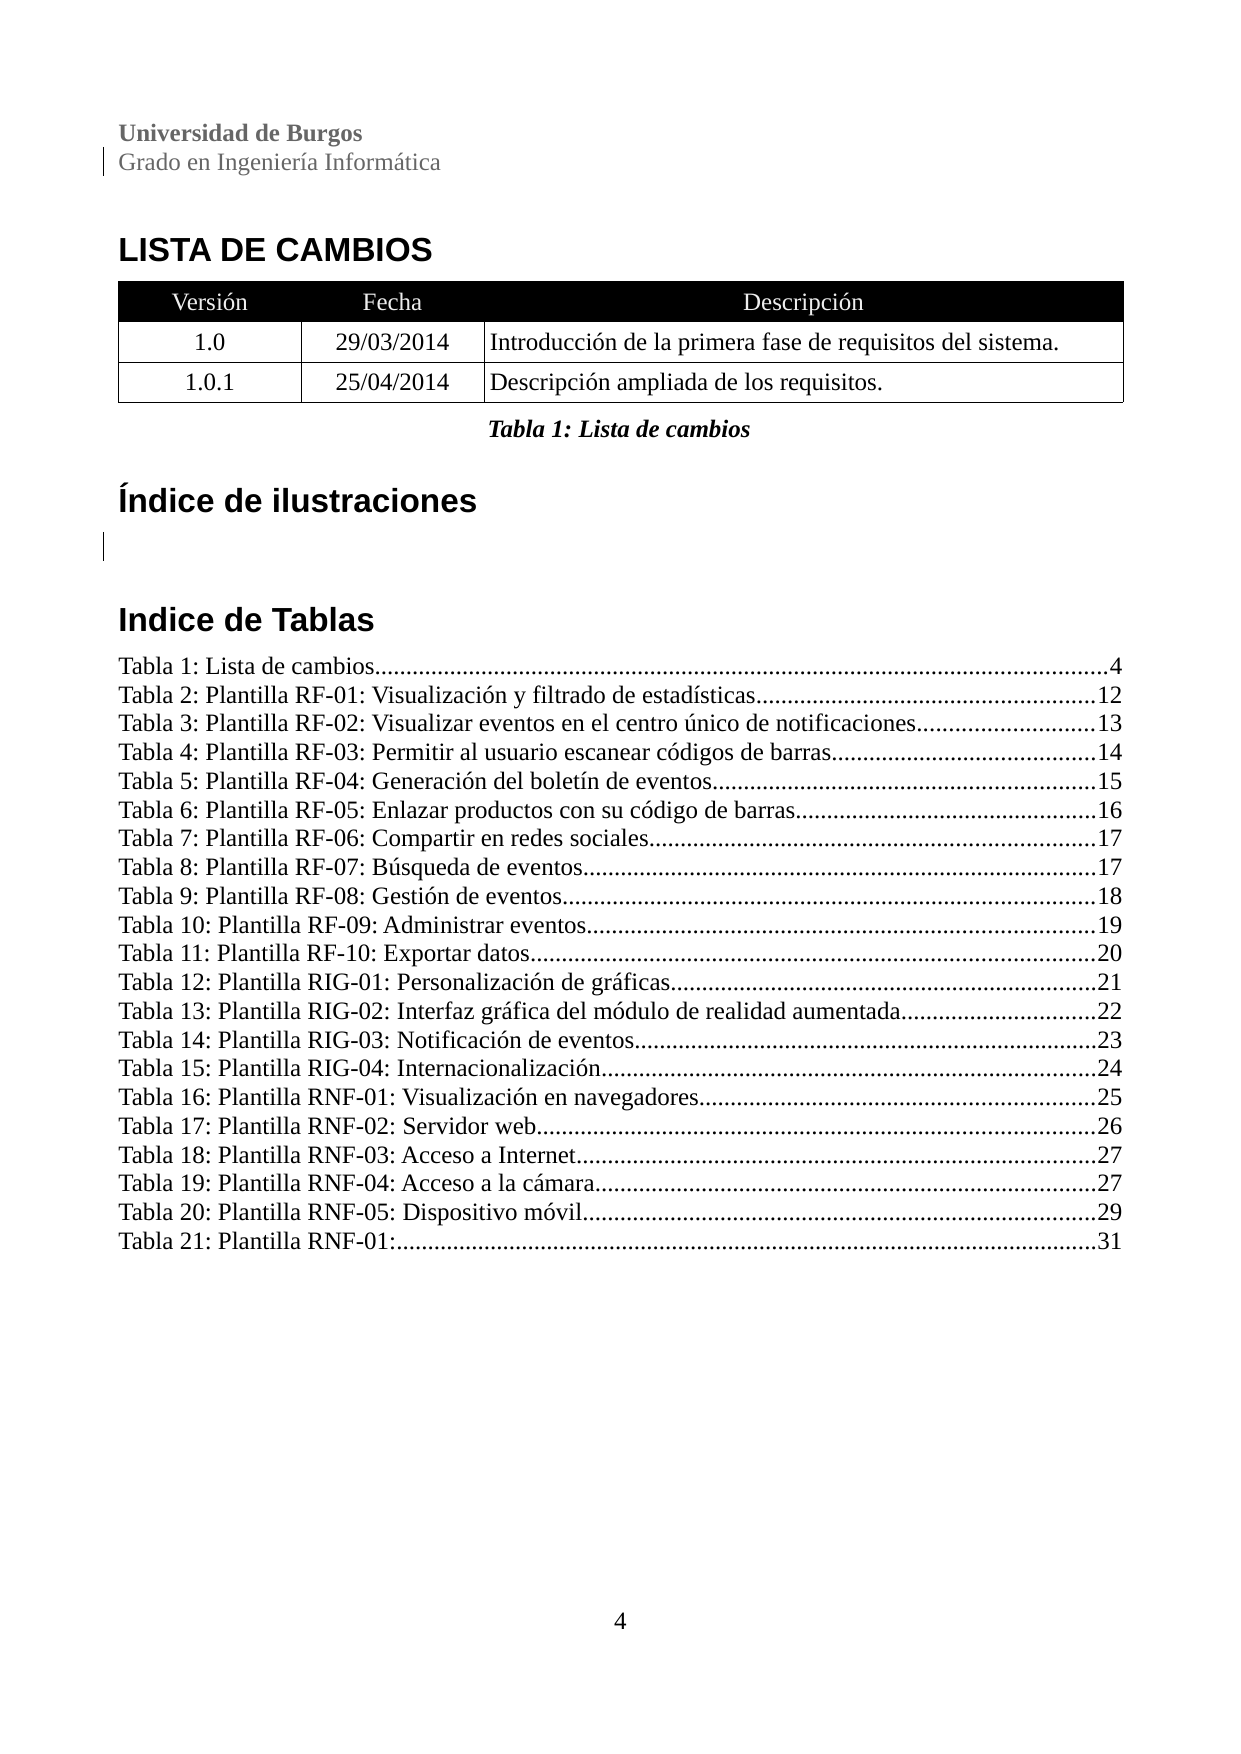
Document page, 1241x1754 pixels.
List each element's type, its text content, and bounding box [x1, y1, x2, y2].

text Tabla 9: Plantilla RF-08: Gestión de eventos 18 [118, 881, 1122, 910]
table_cell 1.0 [119, 322, 301, 362]
table_cell 1.0.1 [119, 363, 301, 402]
text Tabla 3: Plantilla RF-02: Visualizar eventos en el centro único de notificaciones 13 [118, 708, 1122, 737]
text Tabla 6: Plantilla RF-05: Enlazar productos con su código de barras 16 [118, 795, 1122, 823]
text Tabla 19: Plantilla RNF-04: Acceso a la cámara 27 [118, 1168, 1122, 1197]
text Tabla 12: Plantilla RIG-01: Personalización de gráficas 21 [118, 967, 1122, 996]
text Tabla 11: Plantilla RF-10: Exportar datos 20 [118, 938, 1122, 967]
text Tabla 20: Plantilla RNF-05: Dispositivo móvil 29 [118, 1197, 1122, 1226]
text Tabla 17: Plantilla RNF-02: Servidor web 26 [118, 1111, 1122, 1140]
text Tabla 10: Plantilla RF-09: Administrar eventos 19 [118, 910, 1122, 938]
text Tabla 2: Plantilla RF-01: Visualización y filtrado de estadísticas 12 [118, 680, 1122, 708]
text Tabla 15: Plantilla RIG-04: Internacionalización 24 [118, 1053, 1122, 1082]
text Tabla 7: Plantilla RF-06: Compartir en redes sociales 17 [118, 823, 1122, 852]
table_header Descripción [485, 282, 1123, 321]
subtitle Indice de Tablas [118, 600, 1122, 638]
table_cell 29/03/2014 [302, 322, 484, 362]
table_header Versión [119, 282, 301, 321]
text Tabla 18: Plantilla RNF-03: Acceso a Internet 27 [118, 1140, 1122, 1168]
table_cell 25/04/2014 [302, 363, 484, 402]
text Tabla 16: Plantilla RNF-01: Visualización en navegadores 25 [118, 1082, 1122, 1111]
text Tabla 4: Plantilla RF-03: Permitir al usuario escanear códigos de barras 14 [118, 737, 1122, 766]
text Tabla 21: Plantilla RNF-01: 31 [118, 1226, 1122, 1255]
text Tabla 1: Lista de cambios 4 [118, 651, 1122, 680]
table_cell Descripción ampliada de los requisitos. [485, 363, 1123, 402]
text Tabla 5: Plantilla RF-04: Generación del boletín de eventos 15 [118, 766, 1122, 795]
subtitle Índice de ilustraciones [118, 481, 1122, 519]
table_cell Introducción de la primera fase de requisitos del sistema. [485, 322, 1123, 362]
table_header Fecha [302, 282, 484, 321]
text Tabla 8: Plantilla RF-07: Búsqueda de eventos 17 [118, 852, 1122, 881]
text Tabla 1: Lista de cambios [118, 414, 1122, 443]
subtitle LISTA DE CAMBIOS [118, 230, 1122, 268]
text Tabla 13: Plantilla RIG-02: Interfaz gráfica del módulo de realidad aumentada 22 [118, 996, 1122, 1025]
text Tabla 14: Plantilla RIG-03: Notificación de eventos 23 [118, 1025, 1122, 1053]
